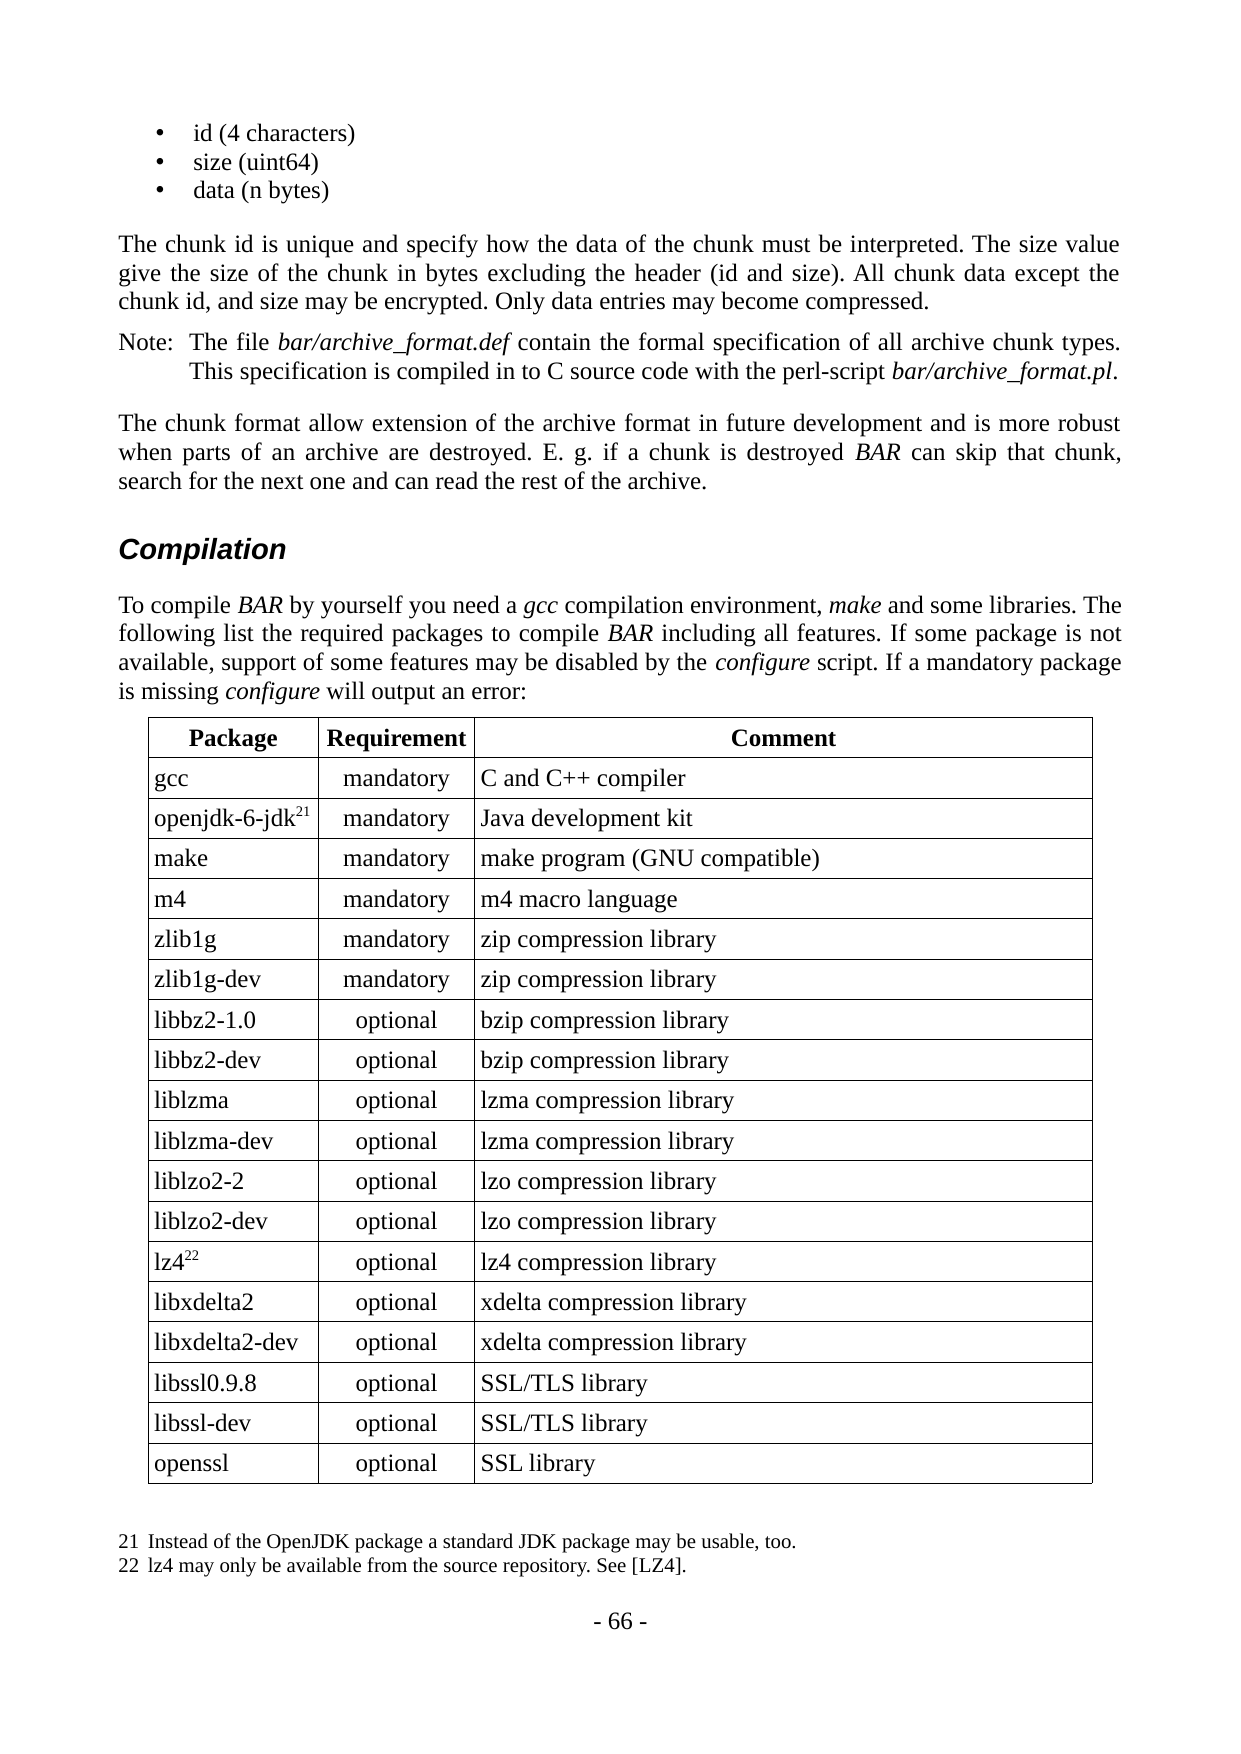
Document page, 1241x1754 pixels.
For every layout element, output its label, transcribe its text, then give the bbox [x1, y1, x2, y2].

table_cell Java development kit [475, 799, 1092, 838]
table_cell liblzma-dev [149, 1121, 318, 1160]
table_cell liblzo2-2 [149, 1161, 318, 1201]
table_cell openssl [149, 1444, 318, 1483]
table_cell mandatory [319, 960, 474, 999]
subtitle Compilation [118, 532, 1122, 565]
table_cell optional [319, 1202, 474, 1241]
table_cell lz4 compression library [475, 1242, 1092, 1281]
table_cell optional [319, 1081, 474, 1120]
table_cell make [149, 839, 318, 878]
table_cell mandatory [319, 879, 474, 918]
table_cell liblzma [149, 1081, 318, 1120]
table_cell zlib1g-dev [149, 960, 318, 999]
list size (uint64) [156, 147, 1122, 176]
table_cell optional [319, 1242, 474, 1281]
table_cell optional [319, 1444, 474, 1483]
table_cell mandatory [319, 799, 474, 838]
table_cell lzma compression library [475, 1081, 1092, 1120]
table_header Requirement [319, 718, 474, 757]
table_cell xdelta compression library [475, 1282, 1092, 1321]
table_cell optional [319, 1040, 474, 1079]
table_cell gcc [149, 758, 318, 797]
table_cell SSL/TLS library [475, 1363, 1092, 1402]
table_cell m4 macro language [475, 879, 1092, 918]
table_cell optional [319, 1322, 474, 1362]
table_cell libbz2-dev [149, 1040, 318, 1079]
table_cell libssl0.9.8 [149, 1363, 318, 1402]
table_cell zip compression library [475, 919, 1092, 959]
table_cell bzip compression library [475, 1000, 1092, 1039]
table_cell optional [319, 1000, 474, 1039]
text The chunk id is unique and specify how the data of the chunk must be interpreted. The size value give the size of the chunk in bytes excluding the header (id and size). All chunk data except the chunk id, and size may be encrypted. Only data entries may become compressed. [118, 229, 1122, 315]
table_cell libbz2-1.0 [149, 1000, 318, 1039]
table_header Comment [475, 718, 1092, 757]
table_header Package [149, 718, 318, 757]
table_cell liblzo2-dev [149, 1202, 318, 1241]
table_cell zip compression library [475, 960, 1092, 999]
table_cell mandatory [319, 758, 474, 797]
table_cell zlib1g [149, 919, 318, 959]
table_cell openjdk-6-jdk [149, 799, 318, 838]
table_cell m4 [149, 879, 318, 918]
table_cell mandatory [319, 919, 474, 959]
table_cell optional [319, 1121, 474, 1160]
text To compile BAR by yourself you need a gcc compilation environment, make and some libraries. The following list the required packages to compile BAR including all features. If some package is not available, support of some features may be disabled by the configure script. If a mandatory package is missing configure will output an error: [118, 590, 1122, 705]
table_cell optional [319, 1363, 474, 1402]
table_cell SSL/TLS library [475, 1403, 1092, 1442]
list id (4 characters) [156, 118, 1122, 147]
table_cell optional [319, 1282, 474, 1321]
table_cell lz4 [149, 1242, 318, 1281]
table_cell lzo compression library [475, 1161, 1092, 1201]
table_cell C and C++ compiler [475, 758, 1092, 797]
table_cell xdelta compression library [475, 1322, 1092, 1362]
text The chunk format allow extension of the archive format in future development and is more robust when parts of an archive are destroyed. E. g. if a chunk is destroyed BAR can skip that chunk, search for the next one and can read the rest of the archive. [118, 408, 1122, 495]
table_cell make program (GNU compatible) [475, 839, 1092, 878]
text Note: The file bar/archive_format.def contain the formal specification of all archive chunk types. This specification is compiled in to C source code with the perl-script bar/archive_format.pl. [118, 327, 1122, 384]
list data (n bytes) [156, 176, 1122, 204]
table_cell lzo compression library [475, 1202, 1092, 1241]
table_cell optional [319, 1403, 474, 1442]
table_cell libxdelta2-dev [149, 1322, 318, 1362]
table_cell libssl-dev [149, 1403, 318, 1442]
table_cell mandatory [319, 839, 474, 878]
table_cell lzma compression library [475, 1121, 1092, 1160]
table_cell bzip compression library [475, 1040, 1092, 1079]
table_cell libxdelta2 [149, 1282, 318, 1321]
table_cell SSL library [475, 1444, 1092, 1483]
table_cell optional [319, 1161, 474, 1201]
